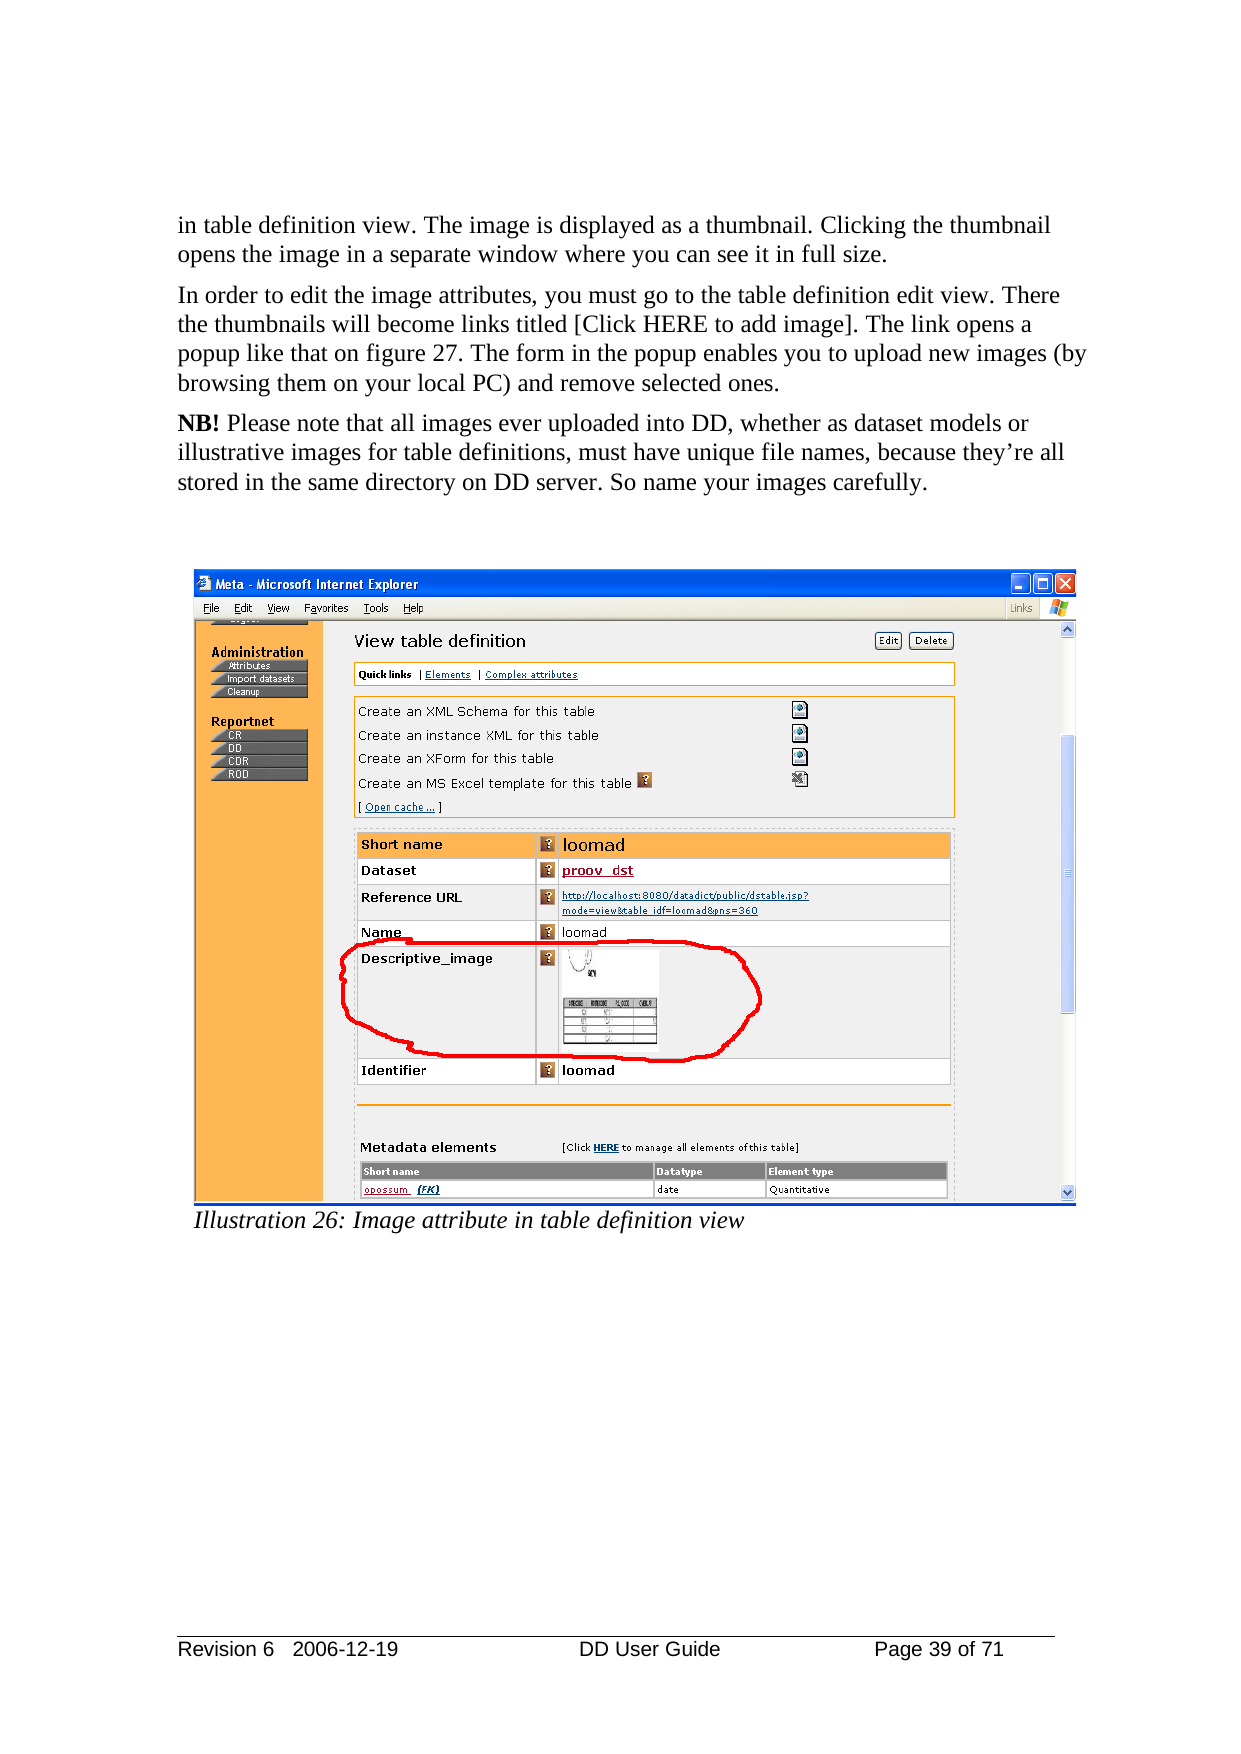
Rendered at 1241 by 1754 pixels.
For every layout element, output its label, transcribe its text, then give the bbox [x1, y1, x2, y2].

picture [193, 569, 1077, 1206]
text In order to edit the image attributes, you must go to the table definition edit view. There the thumbnails will become links titled [Click HERE to add image]. The link opens a popup like that on figure 27. The form in the popup enables you to upload new images (by browsing them on your local PC) and remove selected ones. [177, 280, 1092, 396]
text NB! Please note that all images ever uploaded into DD, whether as dataset models or illustrative images for table definitions, must have unique file names, because they’re all stored in the same directory on DD server. So name your images carefully. [177, 408, 1092, 495]
text in table definition view. The image is displayed as a thumbnail. Clicking the thumbnail opens the image in a separate window where you can see it in full size. [177, 210, 1092, 268]
text Illustration 26: Image attribute in table definition view [194, 1206, 1076, 1234]
